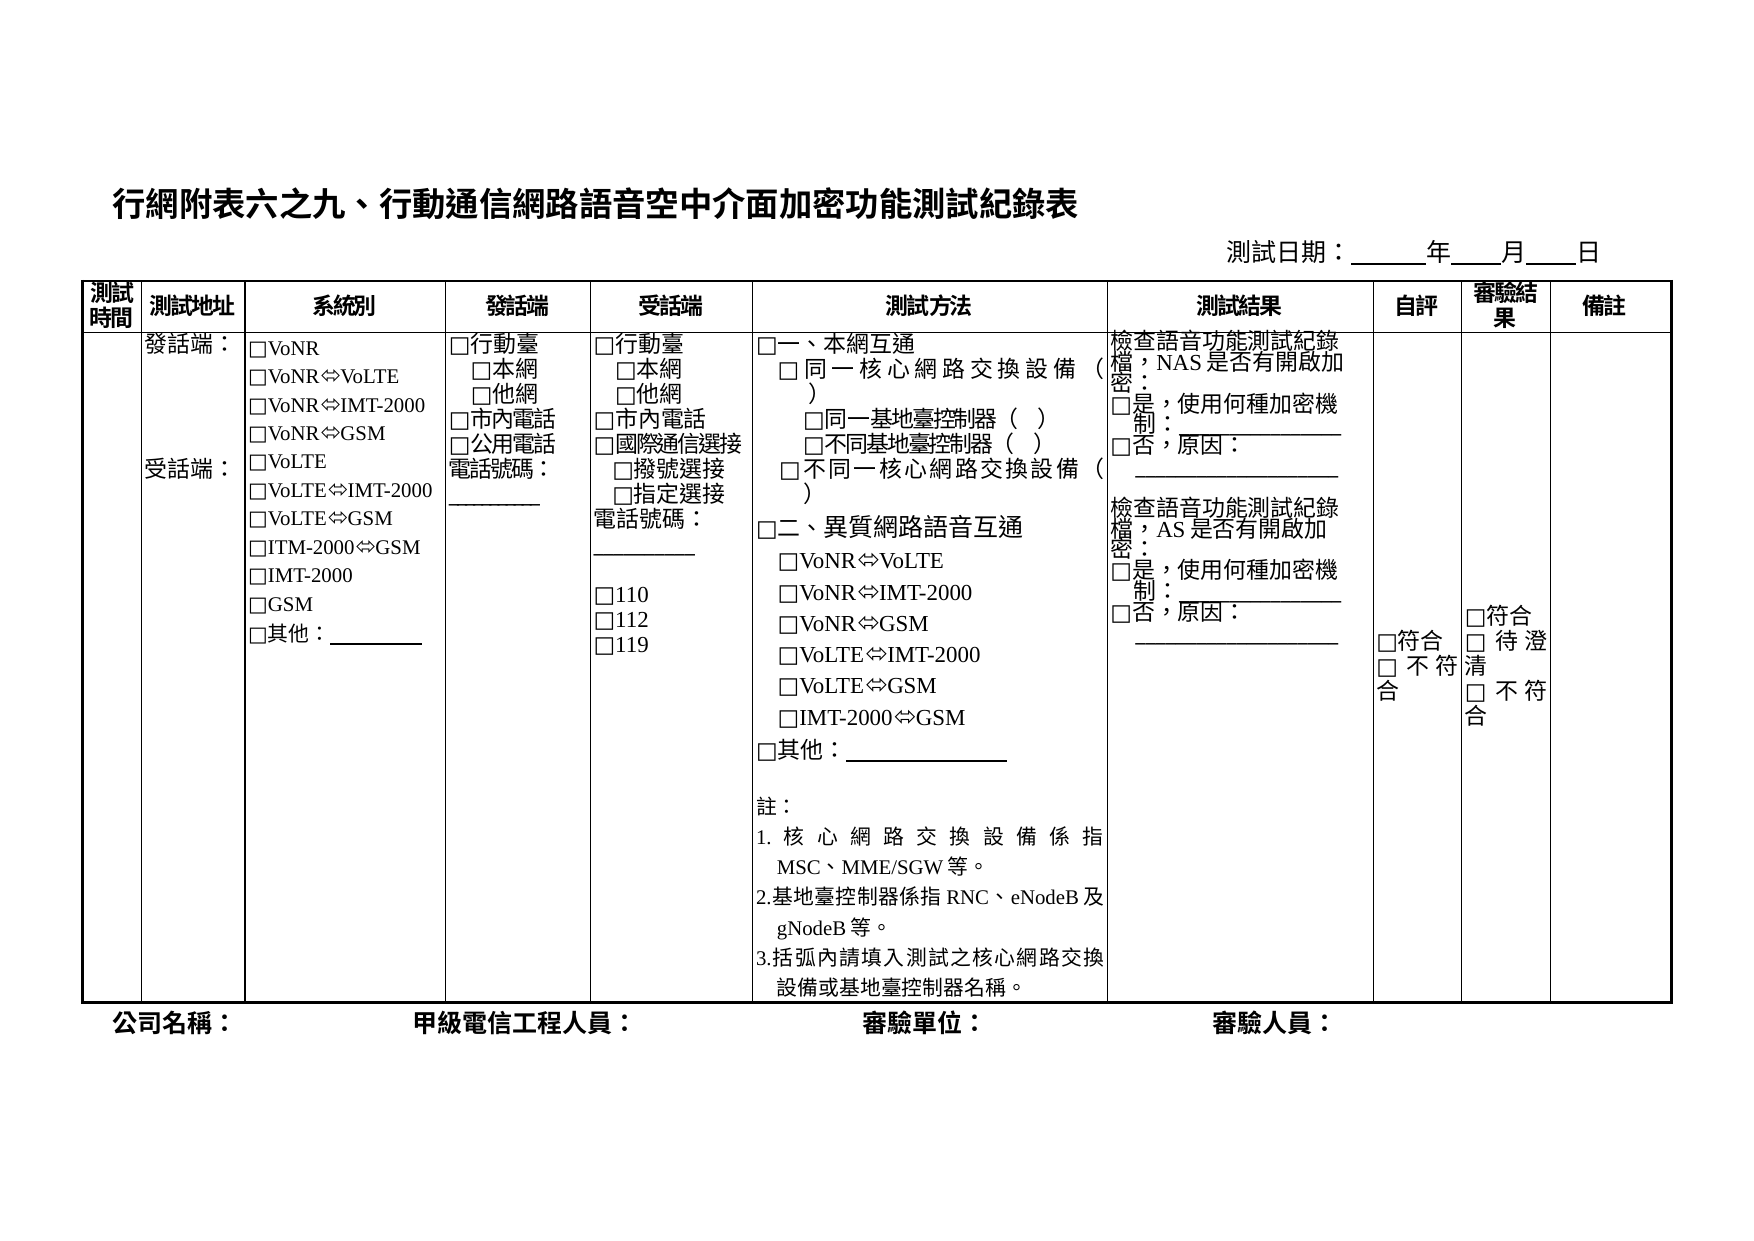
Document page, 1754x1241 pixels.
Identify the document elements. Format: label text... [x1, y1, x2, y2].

table_cell [1551, 333, 1670, 1001]
table_cell 發話端： 受話端： [142, 333, 244, 1001]
table_header 備註 [1551, 282, 1670, 332]
table_cell [84, 333, 141, 1001]
table_cell □一、本網互通 □同一核心網路交換設備（ ） □同一基地臺控制器（ ） □不同基地臺控制器（ ） □不同一核心網路交換設備（ ） □二、異質網路語音互通 □VoNRVoLTE □VoNRIMT-2000 □VoNRGSM □VoLTEIMT-2000 □VoLTEGSM □IMT-2000GSM □其他： 註： 1.核心網路交換設備係指MSC、MME/SGW等。 2.基地臺控制器係指RNC、eNodeB及gNodeB等。 3.括弧內請填入測試之核心網路交換設備或基地臺控制器名稱。 [753, 333, 1107, 1001]
subtitle 行網附表六之九、行動通信網路語音空中介面加密功能測試紀錄表 [112, 177, 1642, 226]
table_header 測試時間 [84, 282, 141, 332]
table_cell □行動臺 □本網 □他網 □市內電話 □公用電話 電話號碼： ___________ [446, 333, 590, 1001]
text 公司名稱： 甲級電信工程人員： 審驗單位： 審驗人員： [112, 1004, 1642, 1040]
table_cell □行動臺 □本網 □他網 □市內電話 □國際通信選接 □撥號選接 □指定選接 電話號碼： __________ □110 □112 □119 [591, 333, 752, 1001]
table_header 發話端 [446, 282, 590, 332]
table_cell □符合 □不符合 [1374, 333, 1461, 1001]
table_header 測試結果 [1108, 282, 1373, 332]
text 測試日期： 年 月 日 [275, 238, 1601, 267]
table_cell □符合 □待澄清 □不符合 [1462, 333, 1550, 1001]
table_header 系統別 [246, 282, 445, 332]
table_header 自評 [1374, 282, 1461, 332]
table_cell 檢查語音功能測試紀錄檔，NAS是否有開啟加密： □是，使用何種加密機制：________________ □否，原因： ____________________ 檢查語音功能測試紀錄檔，AS是否有開啟加密： □是，使用何種加密機制：________________ □否，原因： ____________________ [1108, 333, 1373, 1001]
table_header 審驗結果 [1462, 282, 1550, 332]
table_header 測試地址 [142, 282, 244, 332]
table_header 測試方法 [753, 282, 1107, 332]
table_cell □VoNR □VoNRVoLTE □VoNRIMT-2000 □VoNRGSM □VoLTE □VoLTEIMT-2000 □VoLTEGSM □ITM-2000GSM □IMT-2000 □GSM □其他： [246, 333, 445, 1001]
table_header 受話端 [591, 282, 752, 332]
